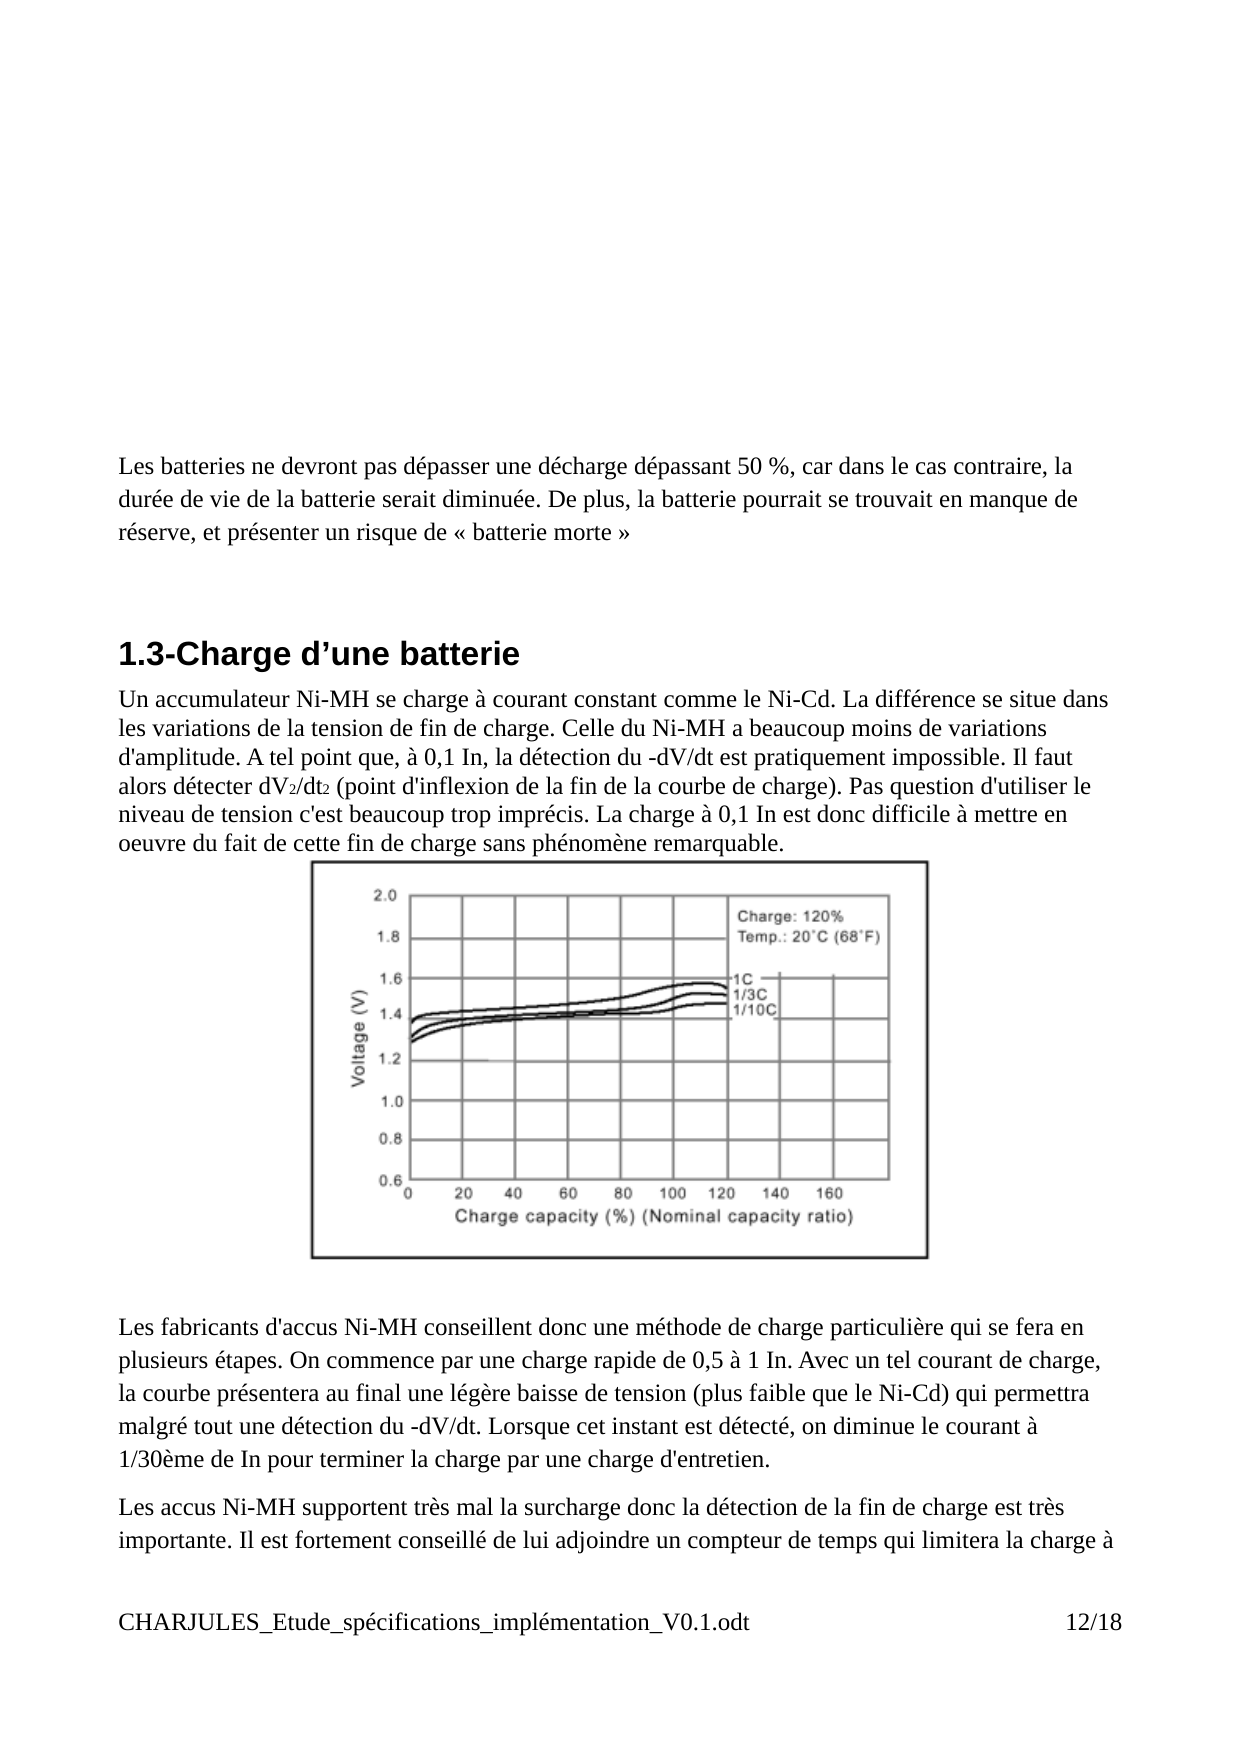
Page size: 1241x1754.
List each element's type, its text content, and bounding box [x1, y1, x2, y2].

text Un accumulateur Ni-MH se charge à courant constant comme le Ni-Cd. La différence se situe dans les variations de la tension de fin de charge. Celle du Ni-MH a beaucoup moins de variations d'amplitude. A tel point que, à 0,1 In, la détection du -dV/dt est pratiquement impossible. Il faut alors détecter dV2/dt2 (point d'inflexion de la fin de la courbe de charge). Pas question d'utiliser le niveau de tension c'est beaucoup trop imprécis. La charge à 0,1 In est donc difficile à mettre en oeuvre du fait de cette fin de charge sans phénomène remarquable. [118, 684, 1122, 857]
subtitle 1.3-Charge d’une batterie [118, 633, 1122, 672]
text Les accus Ni-MH supportent très mal la surcharge donc la détection de la fin de charge est très importante. Il est fortement conseillé de lui adjoindre un compteur de temps qui limitera la charge à [118, 1492, 1122, 1553]
picture [307, 857, 933, 1261]
text Les batteries ne devront pas dépasser une décharge dépassant 50 %, car dans le cas contraire, la durée de vie de la batterie serait diminuée. De plus, la batterie pourrait se trouvait en manque de réserve, et présenter un risque de « batterie morte » [118, 451, 1122, 546]
text Les fabricants d'accus Ni-MH conseillent donc une méthode de charge particulière qui se fera en plusieurs étapes. On commence par une charge rapide de 0,5 à 1 In. Avec un tel courant de charge, la courbe présentera au final une légère baisse de tension (plus faible que le Ni-Cd) qui permettra malgré tout une détection du -dV/dt. Lorsque cet instant est détecté, on diminue le courant à 1/30ème de In pour terminer la charge par une charge d'entretien. [118, 1312, 1122, 1473]
